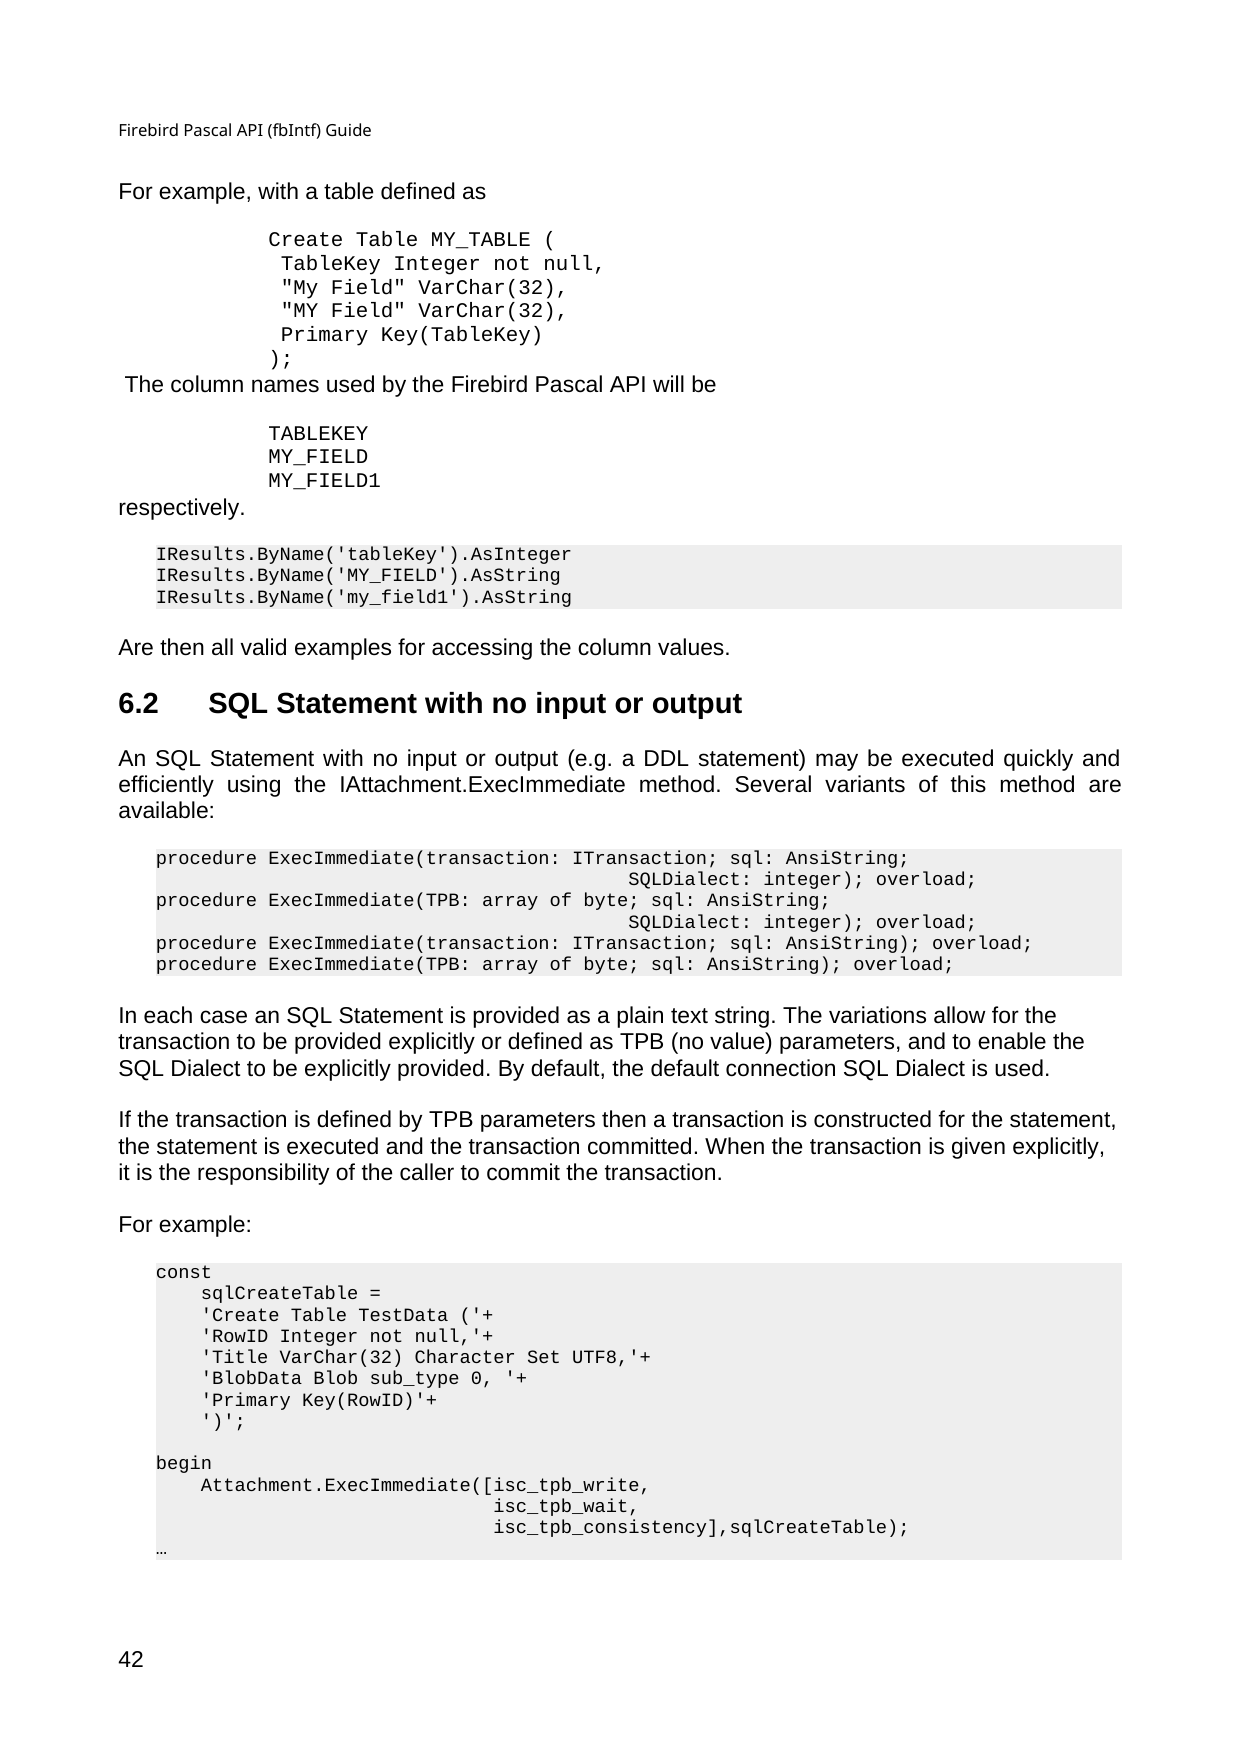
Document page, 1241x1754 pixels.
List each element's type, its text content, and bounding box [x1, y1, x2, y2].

text ); [268, 348, 1122, 371]
subtitle SQL Statement with no input or output [118, 686, 1122, 719]
text In each case an SQL Statement is provided as a plain text string. The variations allow for the transaction to be provided explicitly or defined as TPB (no value) parameters, and to enable the SQL Dialect to be explicitly provided. By default, the default connection SQL Dialect is used. [118, 1002, 1122, 1081]
text const [156, 1263, 1122, 1284]
text isc_tpb_consistency],sqlCreateTable); [156, 1518, 1122, 1539]
text Are then all valid examples for accessing the column values. [118, 634, 1122, 661]
text "MY Field" VarChar(32), [268, 300, 1122, 324]
text ')'; [156, 1412, 1122, 1433]
text MY_FIELD [268, 446, 1122, 470]
text 'RowID Integer not null,'+ [156, 1327, 1122, 1348]
text 'Title VarChar(32) Character Set UTF8,'+ [156, 1348, 1122, 1369]
text The column names used by the Firebird Pascal API will be [118, 371, 1122, 398]
text "My Field" VarChar(32), [268, 277, 1122, 300]
text … [156, 1539, 1122, 1560]
text IResults.ByName('my_field1').AsString [156, 587, 1122, 609]
text SQLDialect: integer); overload; [156, 912, 1122, 934]
text IResults.ByName('MY_FIELD').AsString [156, 566, 1122, 587]
text Create Table MY_TABLE ( [268, 229, 1122, 253]
text For example, with a table defined as [118, 178, 1122, 204]
text 'Create Table TestData ('+ [156, 1305, 1122, 1327]
text procedure ExecImmediate(transaction: ITransaction; sql: AnsiString); overload; [156, 934, 1122, 955]
text An SQL Statement with no input or output (e.g. a DDL statement) may be executed quickly and efficiently using the IAttachment.ExecImmediate method. Several variants of this method are available: [118, 745, 1122, 824]
text sqlCreateTable = [156, 1284, 1122, 1305]
text TableKey Integer not null, [268, 253, 1122, 277]
text If the transaction is defined by TPB parameters then a transaction is constructed for the statement, the statement is executed and the transaction committed. When the transaction is given explicitly, it is the responsibility of the caller to commit the transaction. [118, 1106, 1122, 1185]
text TABLEKEY [268, 423, 1122, 446]
text For example: [118, 1211, 1122, 1237]
text procedure ExecImmediate(TPB: array of byte; sql: AnsiString; [156, 891, 1122, 912]
text Attachment.ExecImmediate([isc_tpb_write, [156, 1475, 1122, 1497]
text 'BlobData Blob sub_type 0, '+ [156, 1369, 1122, 1390]
text respectively. [118, 494, 1122, 520]
text begin [156, 1454, 1122, 1475]
text 'Primary Key(RowID)'+ [156, 1390, 1122, 1412]
text IResults.ByName('tableKey').AsInteger [156, 545, 1122, 566]
text isc_tpb_wait, [156, 1497, 1122, 1518]
text procedure ExecImmediate(TPB: array of byte; sql: AnsiString); overload; [156, 955, 1122, 976]
text SQLDialect: integer); overload; [156, 870, 1122, 891]
text Primary Key(TableKey) [268, 324, 1122, 348]
text procedure ExecImmediate(transaction: ITransaction; sql: AnsiString; [156, 849, 1122, 870]
text MY_FIELD1 [268, 470, 1122, 494]
